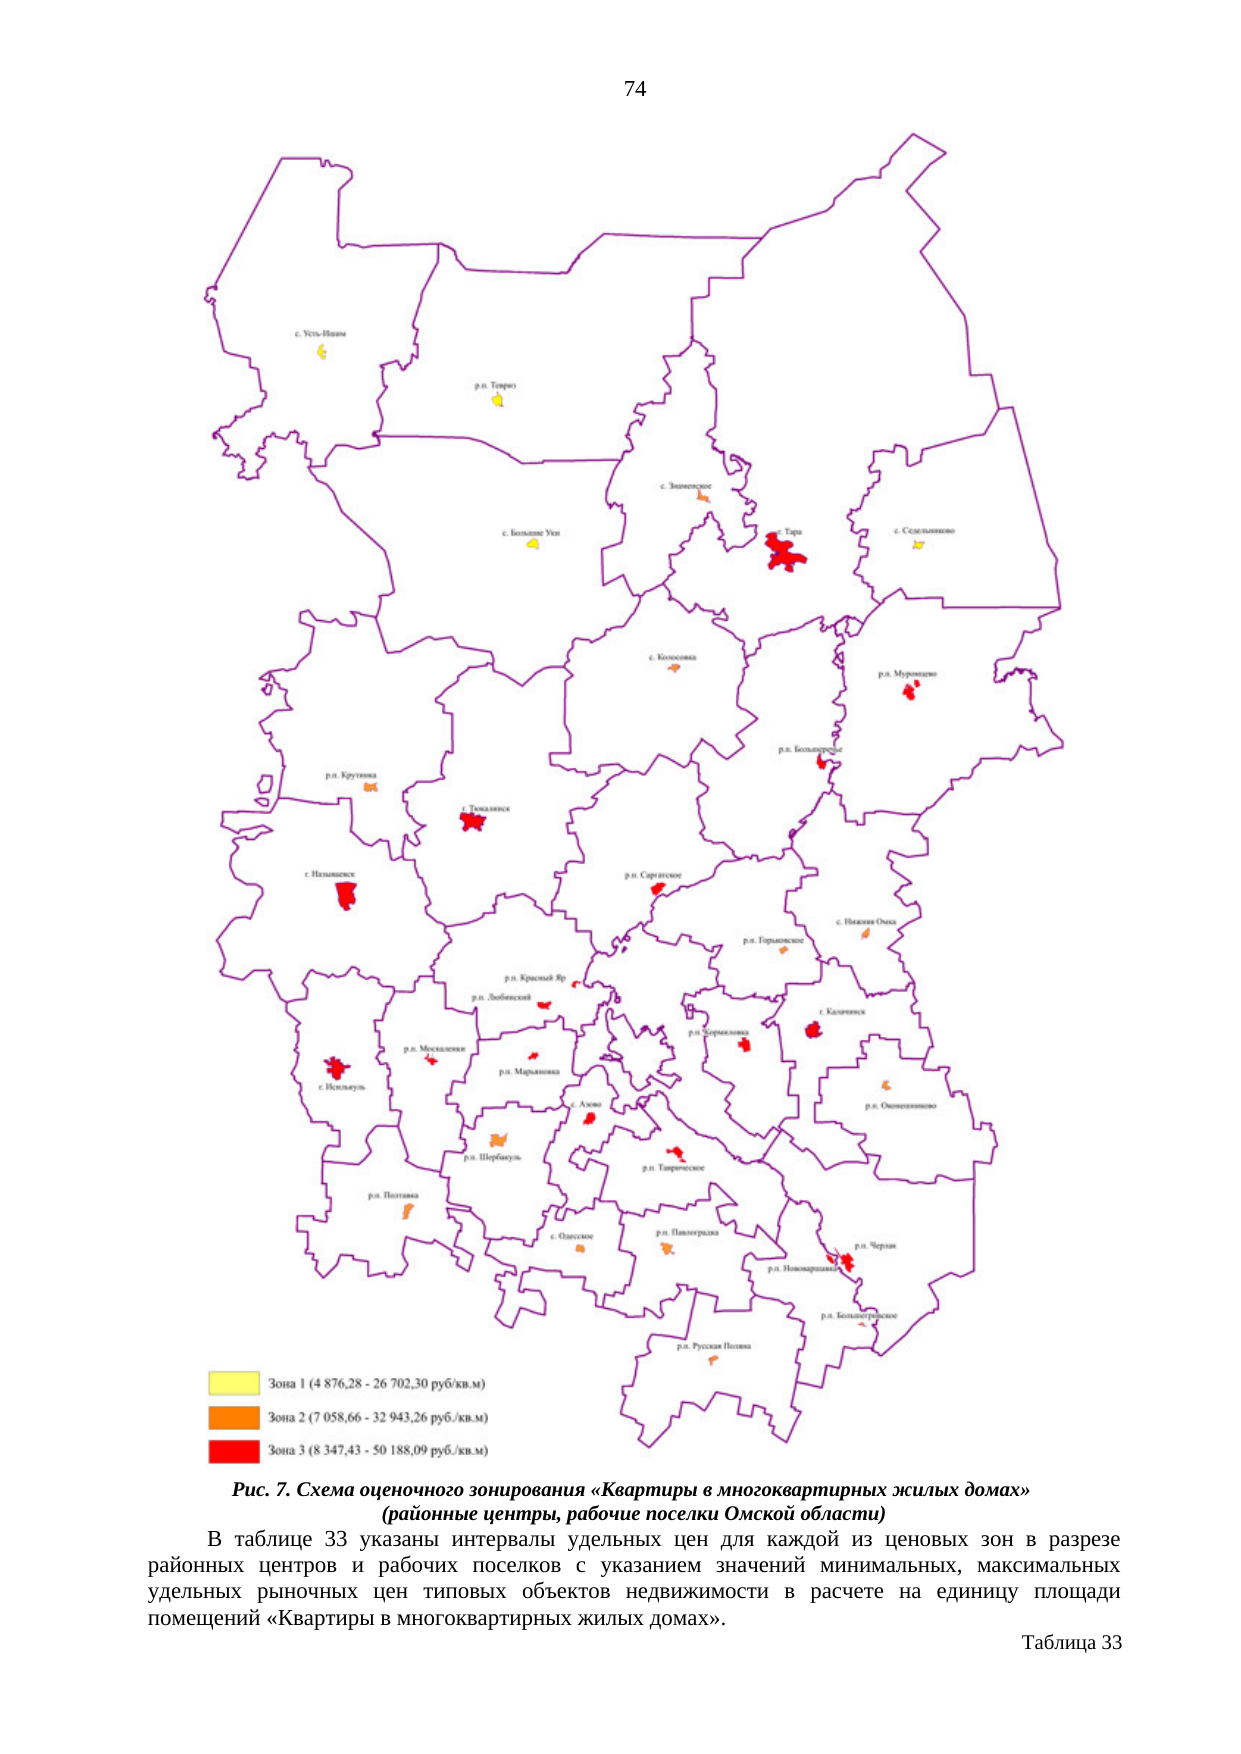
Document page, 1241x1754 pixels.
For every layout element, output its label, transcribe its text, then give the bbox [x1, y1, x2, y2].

text Таблица 33 [148, 1630, 1122, 1654]
text Рис. 7. Схема оценочного зонирования «Квартиры в многоквартирных жилых домах» [148, 1476, 1122, 1501]
text В таблице 33 указаны интервалы удельных цен для каждой из ценовых зон в разрезе районных центров и рабочих поселков с указанием значений минимальных, максимальных удельных рыночных цен типовых объектов недвижимости в расчете на единицу площади помещений «Квартиры в многоквартирных жилых домах». [148, 1524, 1122, 1630]
text (районные центры, рабочие поселки Омской области) [148, 1501, 1122, 1524]
